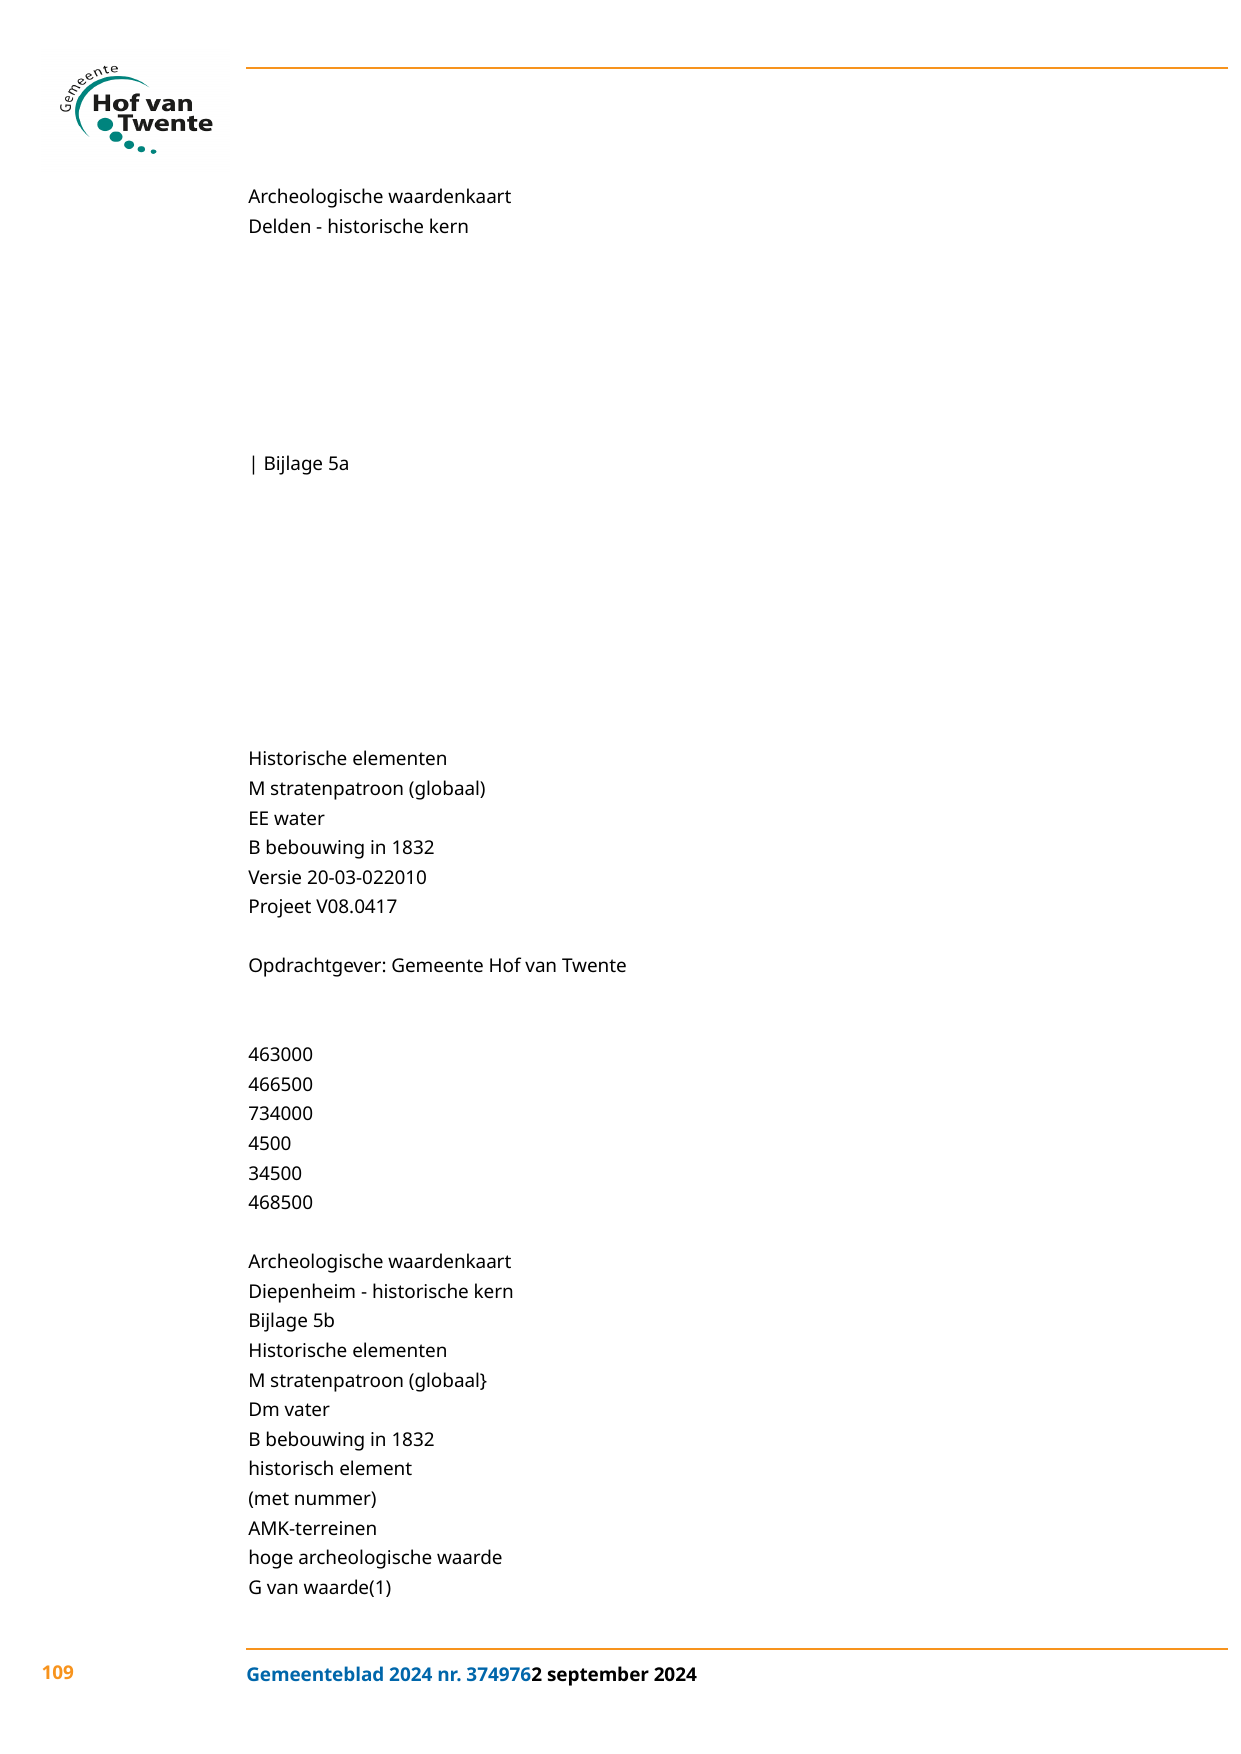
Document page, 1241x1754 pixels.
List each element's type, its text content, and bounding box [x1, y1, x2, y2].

text B bebouwing in 1832 [248, 1426, 1152, 1452]
text Versie 20-03-022010 [248, 864, 1152, 890]
text Diepenheim - historische kern [248, 1278, 1152, 1304]
text | Bijlage 5a [248, 450, 1152, 476]
text AMK-terreinen [248, 1515, 1152, 1541]
text Bijlage 5b [248, 1308, 1152, 1333]
text 734000 [248, 1101, 1152, 1126]
text Archeologische waardenkaart [248, 1248, 1152, 1274]
picture [41, 47, 231, 172]
text Archeologische waardenkaart [248, 183, 1152, 209]
text Delden - historische kern [248, 213, 1152, 239]
text M stratenpatroon (globaal) [248, 775, 1152, 801]
text G van waarde(1) [248, 1574, 1152, 1600]
text 463000 [248, 1041, 1152, 1067]
text Historische elementen [248, 746, 1152, 771]
text EE water [248, 805, 1152, 831]
text Opdrachtgever: Gemeente Hof van Twente [248, 953, 1152, 978]
text hoge archeologische waarde [248, 1544, 1152, 1570]
text M stratenpatroon (globaal} [248, 1367, 1152, 1393]
text 466500 [248, 1071, 1152, 1097]
text Historische elementen [248, 1337, 1152, 1363]
text historisch element [248, 1456, 1152, 1481]
text Projeet V08.0417 [248, 893, 1152, 919]
text (met nummer) [248, 1485, 1152, 1511]
text 4500 [248, 1130, 1152, 1156]
text Dm vater [248, 1396, 1152, 1422]
text 34500 [248, 1160, 1152, 1186]
text 468500 [248, 1189, 1152, 1215]
text B bebouwing in 1832 [248, 834, 1152, 860]
